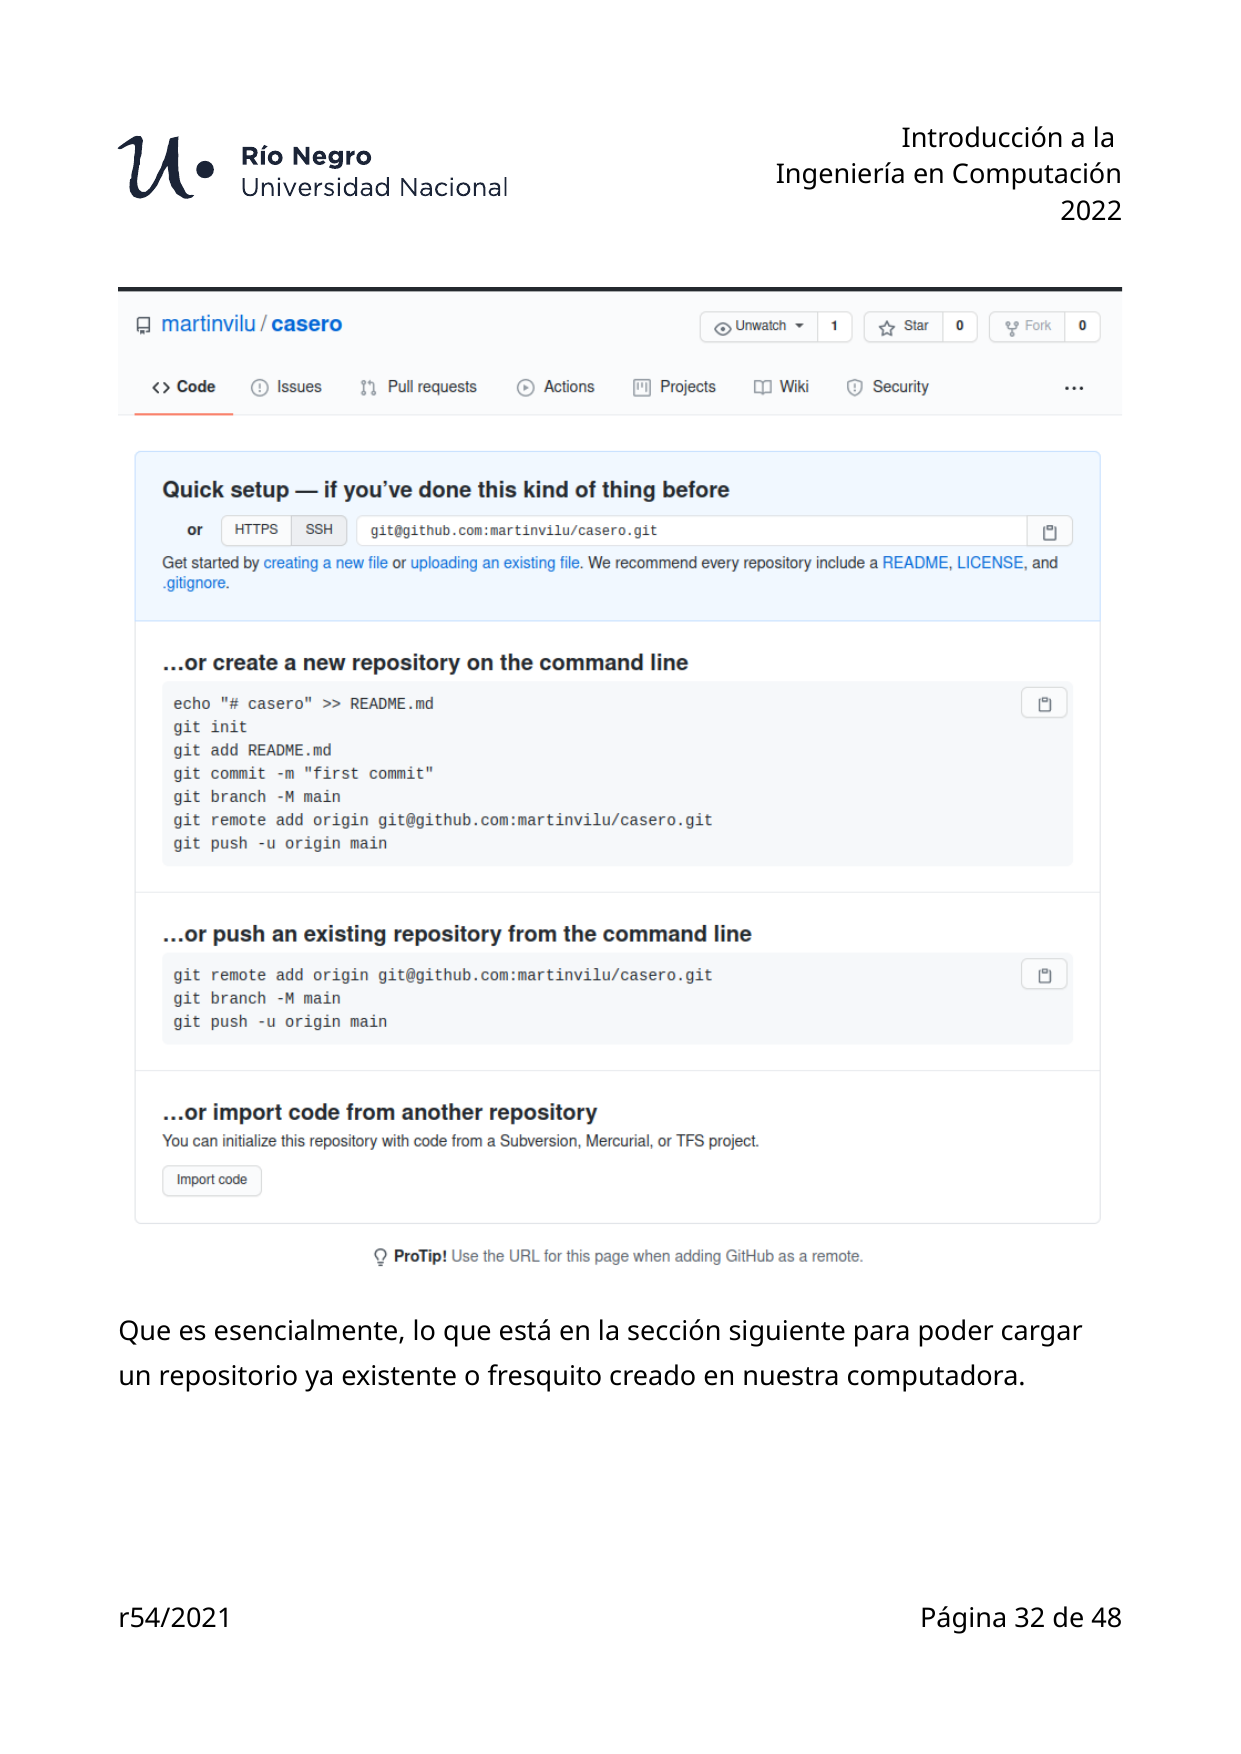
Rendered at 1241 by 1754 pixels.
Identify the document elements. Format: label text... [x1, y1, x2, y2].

picture [118, 287, 1123, 1275]
text Que es esencialmente, lo que está en la sección siguiente para poder cargar un repositorio ya existente o fresquito creado en nuestra computadora. [118, 1275, 1122, 1393]
text [118, 258, 1122, 287]
